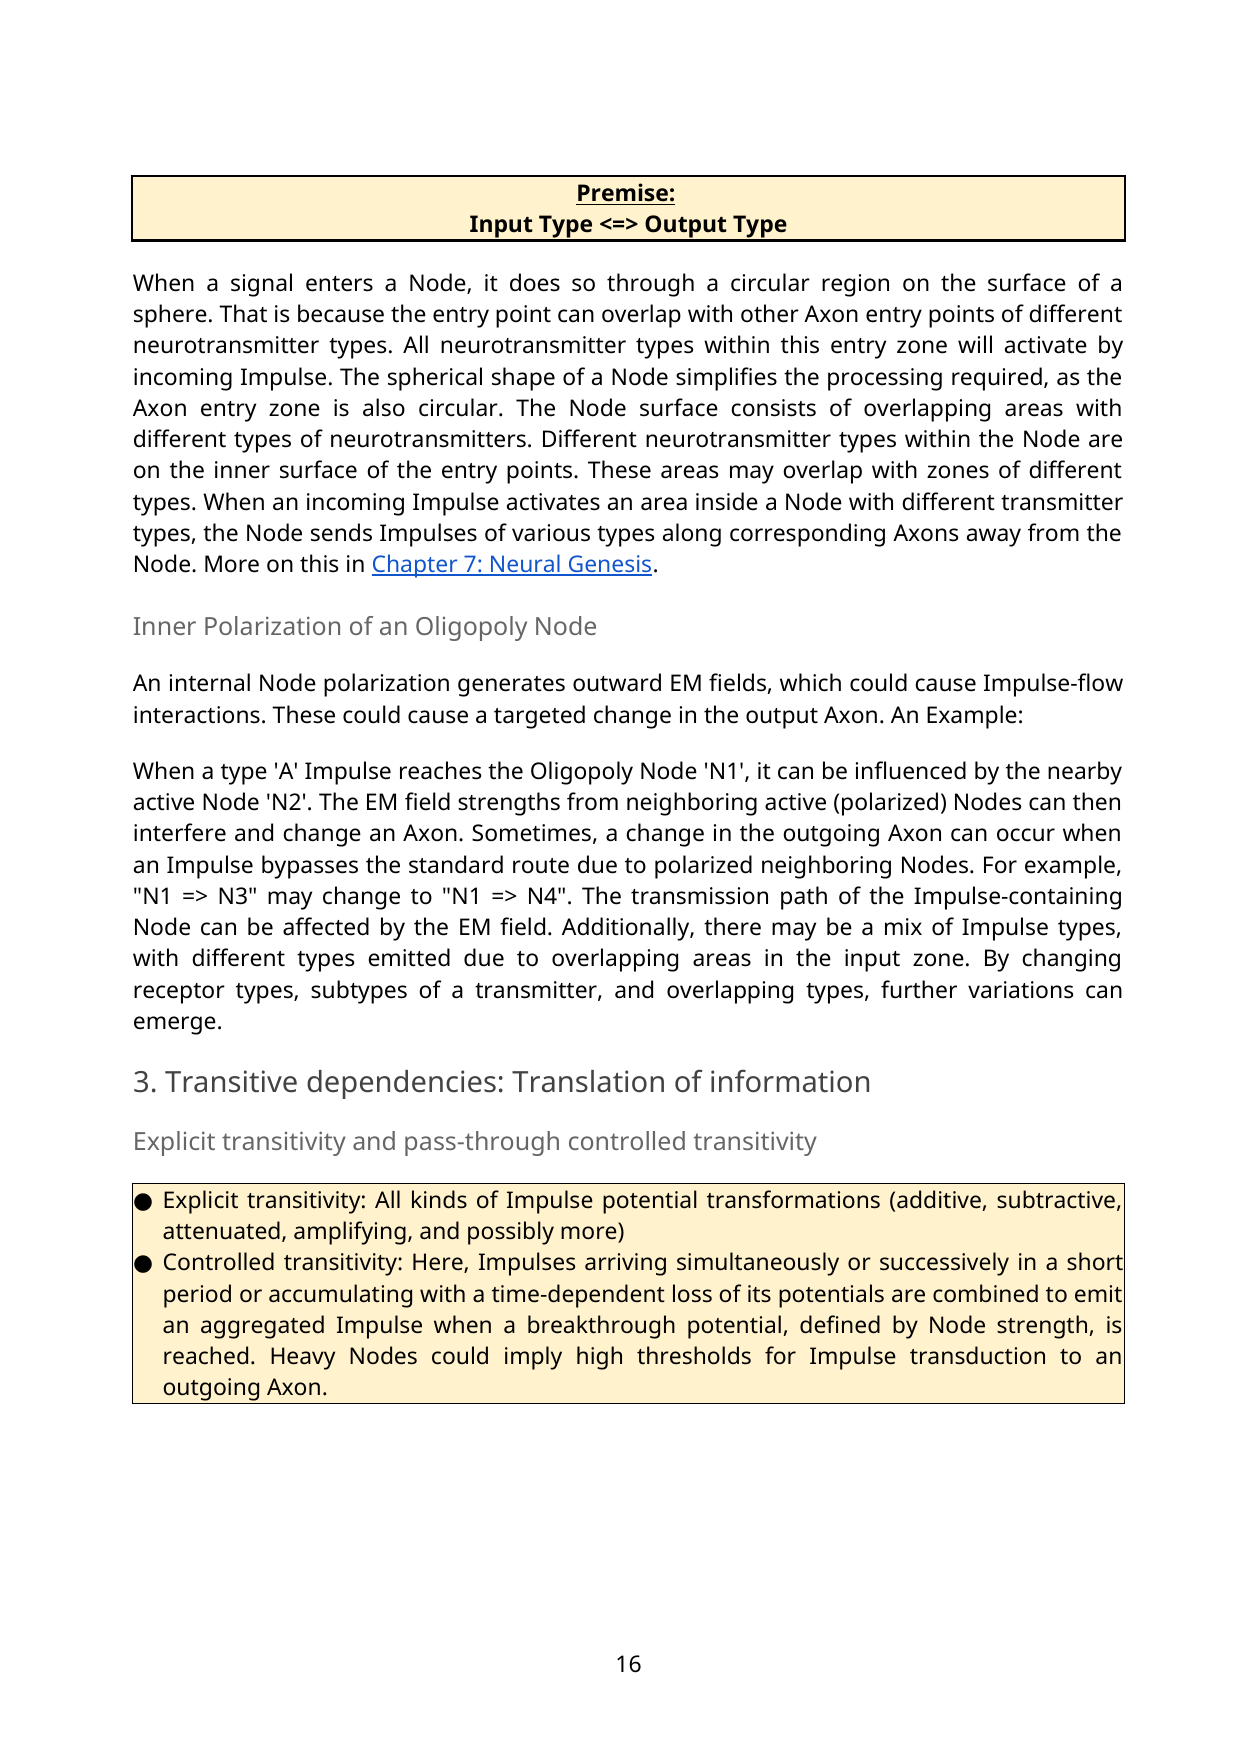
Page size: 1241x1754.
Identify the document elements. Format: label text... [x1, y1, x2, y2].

subtitle 3. Transitive dependencies: Translation of information [133, 1061, 1124, 1101]
list Explicit transitivity: All kinds of Impulse potential transformations (additive, subtractive, attenuated, amplifying, and possibly more) [133, 1184, 1124, 1245]
text Premise: Input Type <=> Output Type [133, 177, 1124, 239]
text When a signal enters a Node, it does so through a circular region on the surface of a sphere. That is because the entry point can overlap with other Axon entry points of different neurotransmitter types. All neurotransmitter types within this entry zone will activate by incoming Impulse. The spherical shape of a Node simplifies the processing required, as the Axon entry zone is also circular. The Node surface consists of overlapping areas with different types of neurotransmitters. Different neurotransmitter types within the Node are on the inner surface of the entry points. These areas may overlap with zones of different types. When an incoming Impulse activates an area inside a Node with different transmitter types, the Node sends Impulses of various types along corresponding Axons away from the Node. More on this in Chapter 7: Neural Genesis. [133, 267, 1124, 579]
list Controlled transitivity: Here, Impulses arriving simultaneously or successively in a short period or accumulating with a time-dependent loss of its potentials are combined to emit an aggregated Impulse when a breakthrough potential, defined by Node strength, is reached. Heavy Nodes could imply high thresholds for Impulse transduction to an outgoing Axon. [133, 1245, 1124, 1403]
subtitle Inner Polarization of an Oligopoly Node [133, 608, 1124, 642]
text An internal Node polarization generates outward EM fields, which could cause Impulse-flow interactions. These could cause a targeted change in the output Axon. An Example: [133, 667, 1124, 730]
subtitle Explicit transitivity and pass-through controlled transitivity [133, 1124, 1124, 1158]
text When a type 'A' Impulse reaches the Oligopoly Node 'N1', it can be influenced by the nearby active Node 'N2'. The EM field strengths from neighboring active (polarized) Nodes can then interfere and change an Axon. Sometimes, a change in the outgoing Axon can occur when an Impulse bypasses the standard route due to polarized neighboring Nodes. For example, "N1 => N3" may change to "N1 => N4". The transmission path of the Impulse-containing Node can be affected by the EM field. Additionally, there may be a mix of Impulse types, with different types emitted due to overlapping areas in the input zone. By changing receptor types, subtypes of a transmitter, and overlapping types, further variations can emerge. [133, 755, 1124, 1036]
